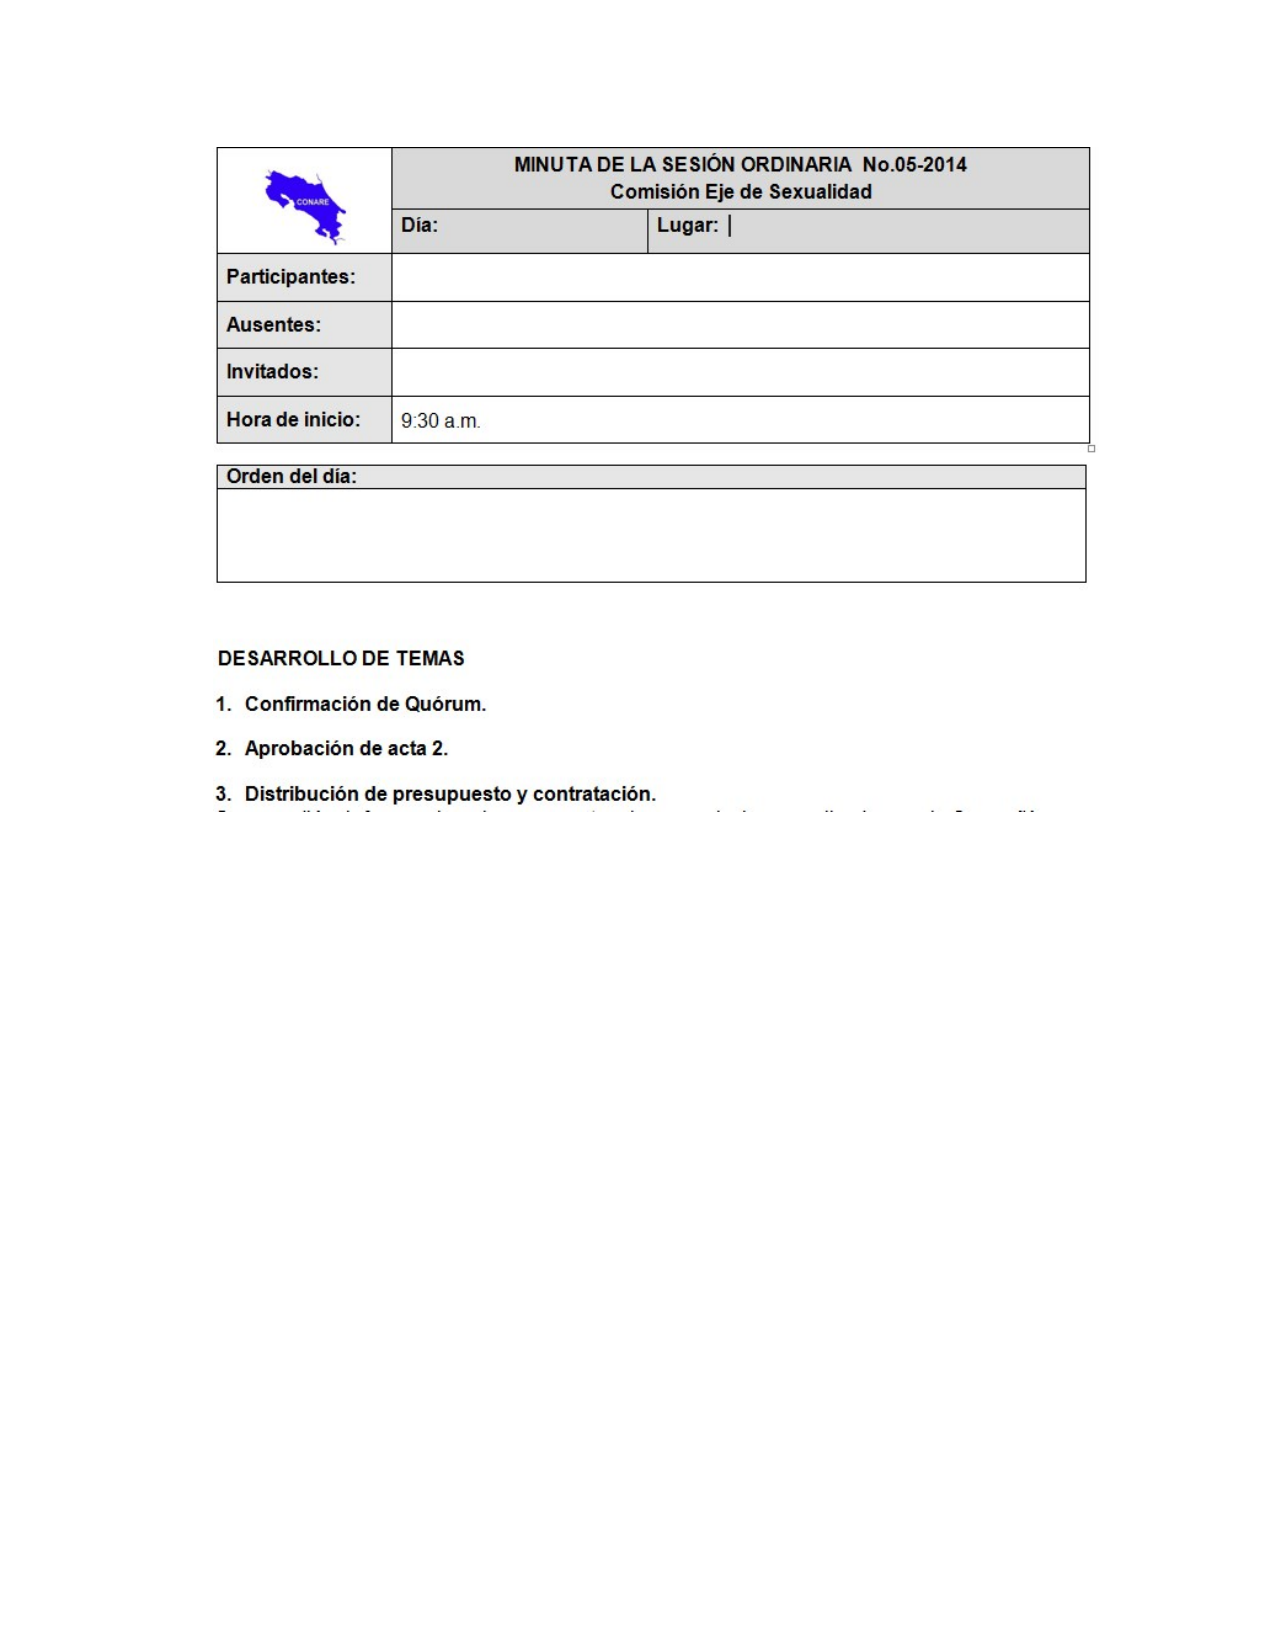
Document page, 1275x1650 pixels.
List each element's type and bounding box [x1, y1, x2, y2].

picture [213, 147, 1099, 812]
